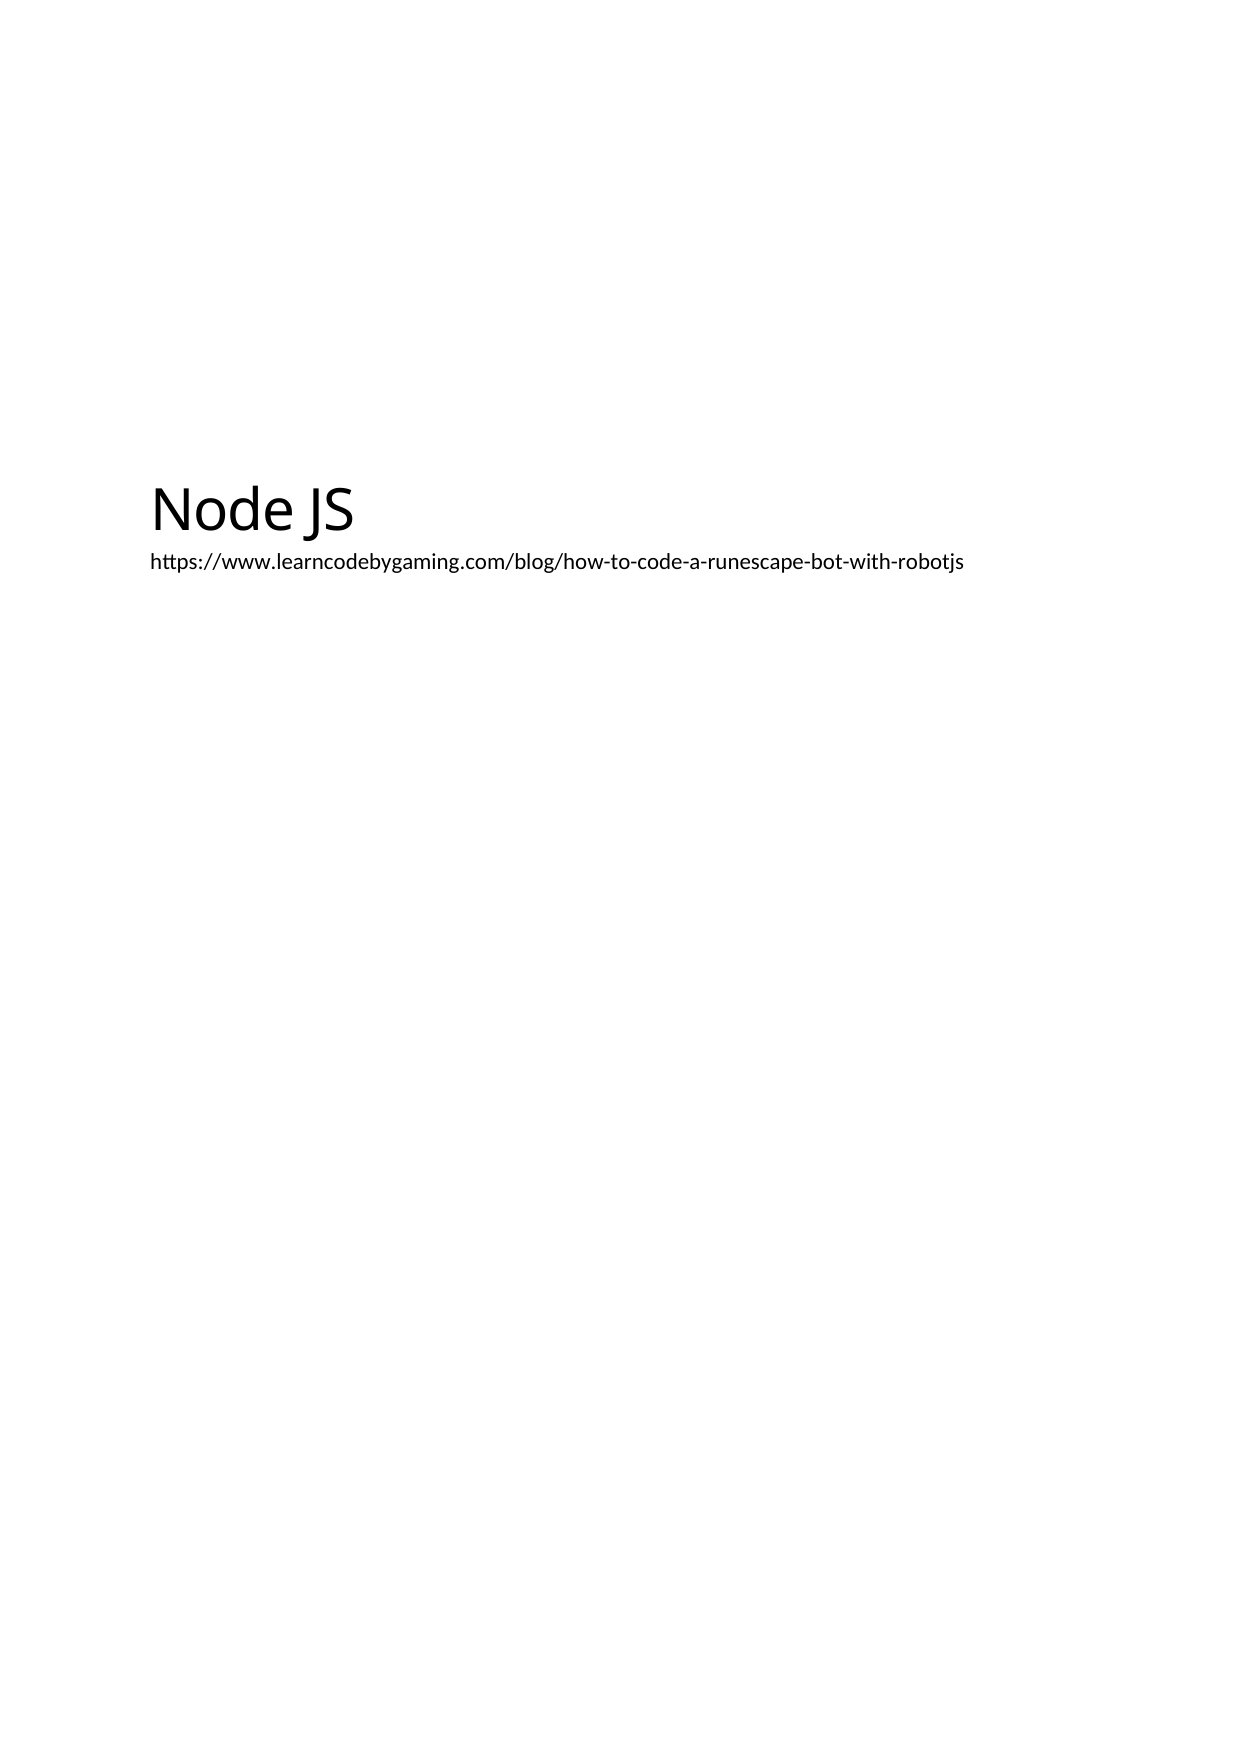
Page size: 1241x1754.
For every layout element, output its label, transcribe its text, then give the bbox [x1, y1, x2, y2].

title Node JS [150, 468, 1090, 547]
text https://www.learncodebygaming.com/blog/how-to-code-a-runescape-bot-with-robotjs [150, 547, 1090, 575]
